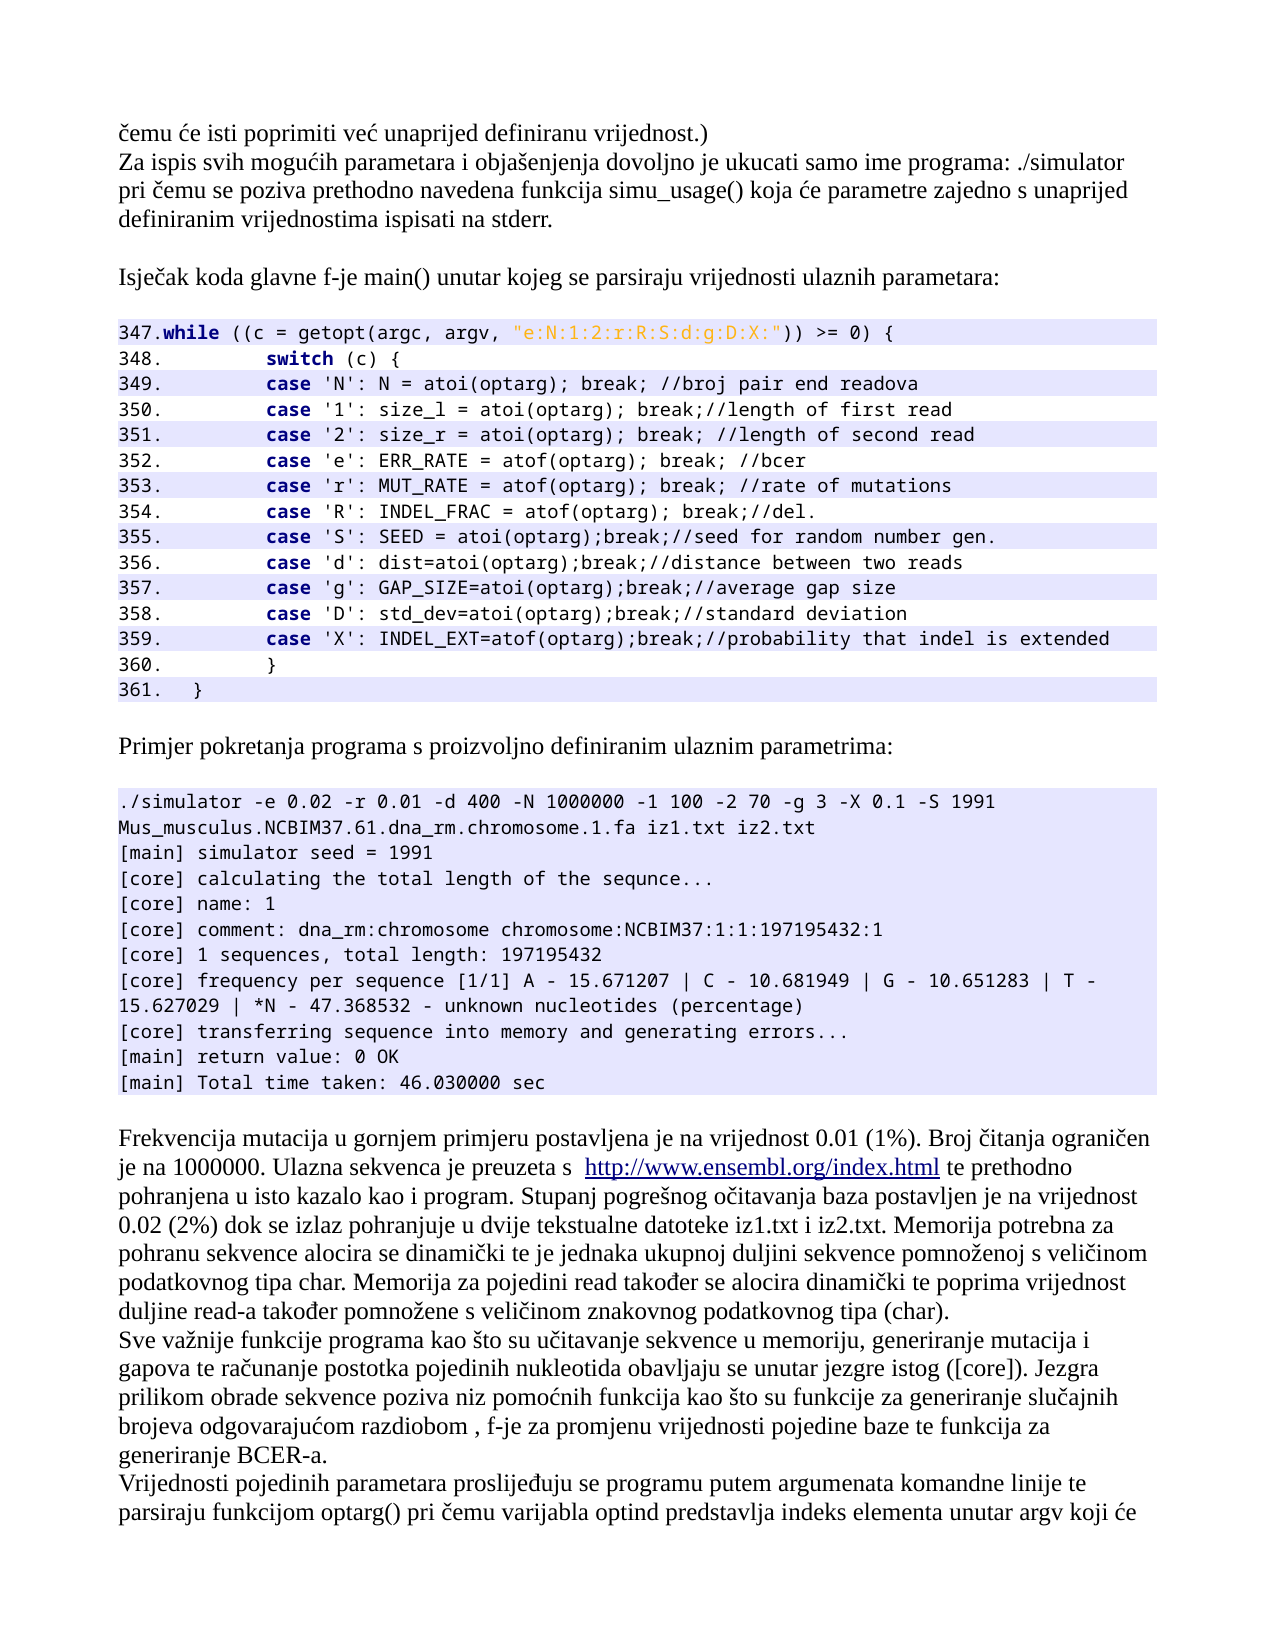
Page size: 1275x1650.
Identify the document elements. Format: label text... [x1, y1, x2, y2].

text [main] Total time taken: 46.030000 sec [118, 1069, 1157, 1095]
text [core] comment: dna_rm:chromosome chromosome:NCBIM37:1:1:197195432:1 [118, 916, 1157, 942]
text 359. case 'X': INDEL_EXT=atof(optarg);break;//probability that indel is extended [118, 626, 1157, 651]
text 352. case 'e': ERR_RATE = atof(optarg); break; //bcer [118, 447, 1157, 472]
text [core] transferring sequence into memory and generating errors... [118, 1018, 1157, 1044]
text [main] simulator seed = 1991 [118, 839, 1157, 865]
text [main] return value: 0 OK [118, 1044, 1157, 1069]
text 361. } [118, 677, 1157, 702]
text Isječak koda glavne f-je main() unutar kojeg se parsiraju vrijednosti ulaznih parametara: [118, 262, 1157, 291]
text 354. case 'R': INDEL_FRAC = atof(optarg); break;//del. [118, 498, 1157, 523]
text [core] name: 1 [118, 891, 1157, 916]
text ./simulator -e 0.02 -r 0.01 -d 400 -N 1000000 -1 100 -2 70 -g 3 -X 0.1 -S 1991 Mus_musculus.NCBIM37.61.dna_rm.chromosome.1.fa iz1.txt iz2.txt [118, 788, 1157, 839]
text čemu će isti poprimiti već unaprijed definiranu vrijednost.) [118, 118, 1157, 147]
text 355. case 'S': SEED = atoi(optarg);break;//seed for random number gen. [118, 523, 1157, 549]
text 347.while ((c = getopt(argc, argv, "e:N:1:2:r:R:S:d:g:D:X:")) >= 0) { [118, 319, 1157, 345]
text Sve važnije funkcije programa kao što su učitavanje sekvence u memoriju, generiranje mutacija i gapova te računanje postotka pojedinih nukleotida obavljaju se unutar jezgre istog ([core]). Jezgra prilikom obrade sekvence poziva niz pomoćnih funkcija kao što su funkcije za generiranje slučajnih brojeva odgovarajućom razdiobom , f-je za promjenu vrijednosti pojedine baze te funkcija za generiranje BCER-a. [118, 1325, 1157, 1468]
text Frekvencija mutacija u gornjem primjeru postavljena je na vrijednost 0.01 (1%). Broj čitanja ograničen je na 1000000. Ulazna sekvenca je preuzeta s http://www.ensembl.org/index.html te prethodno pohranjena u isto kazalo kao i program. Stupanj pogrešnog očitavanja baza postavljen je na vrijednost 0.02 (2%) dok se izlaz pohranjuje u dvije tekstualne datoteke iz1.txt i iz2.txt. Memorija potrebna za pohranu sekvence alocira se dinamički te je jednaka ukupnoj duljini sekvence pomnoženoj s veličinom podatkovnog tipa char. Memorija za pojedini read također se alocira dinamički te poprima vrijednost duljine read-a također pomnožene s veličinom znakovnog podatkovnog tipa (char). [118, 1123, 1157, 1325]
text [core] calculating the total length of the sequnce... [118, 865, 1157, 891]
text Za ispis svih mogućih parametara i objašenjenja dovoljno je ukucati samo ime programa: ./simulator pri čemu se poziva prethodno navedena funkcija simu_usage() koja će parametre zajedno s unaprijed definiranim vrijednostima ispisati na stderr. [118, 147, 1157, 233]
text 353. case 'r': MUT_RATE = atof(optarg); break; //rate of mutations [118, 472, 1157, 498]
text Primjer pokretanja programa s proizvoljno definiranim ulaznim parametrima: [118, 731, 1157, 760]
text 350. case '1': size_l = atoi(optarg); break;//length of first read [118, 396, 1157, 421]
text 348. switch (c) { [118, 345, 1157, 370]
text 356. case 'd': dist=atoi(optarg);break;//distance between two reads [118, 549, 1157, 574]
text Vrijednosti pojedinih parametara proslijeđuju se programu putem argumenata komandne linije te parsiraju funkcijom optarg() pri čemu varijabla optind predstavlja indeks elementa unutar argv koji će [118, 1468, 1157, 1526]
text 349. case 'N': N = atoi(optarg); break; //broj pair end readova [118, 370, 1157, 396]
text [core] frequency per sequence [1/1] A - 15.671207 | C - 10.681949 | G - 10.651283 | T - 15.627029 | *N - 47.368532 - unknown nucleotides (percentage) [118, 967, 1157, 1018]
text 360. } [118, 651, 1157, 677]
text [core] 1 sequences, total length: 197195432 [118, 942, 1157, 967]
text 351. case '2': size_r = atoi(optarg); break; //length of second read [118, 421, 1157, 447]
text 357. case 'g': GAP_SIZE=atoi(optarg);break;//average gap size [118, 574, 1157, 600]
text 358. case 'D': std_dev=atoi(optarg);break;//standard deviation [118, 600, 1157, 626]
